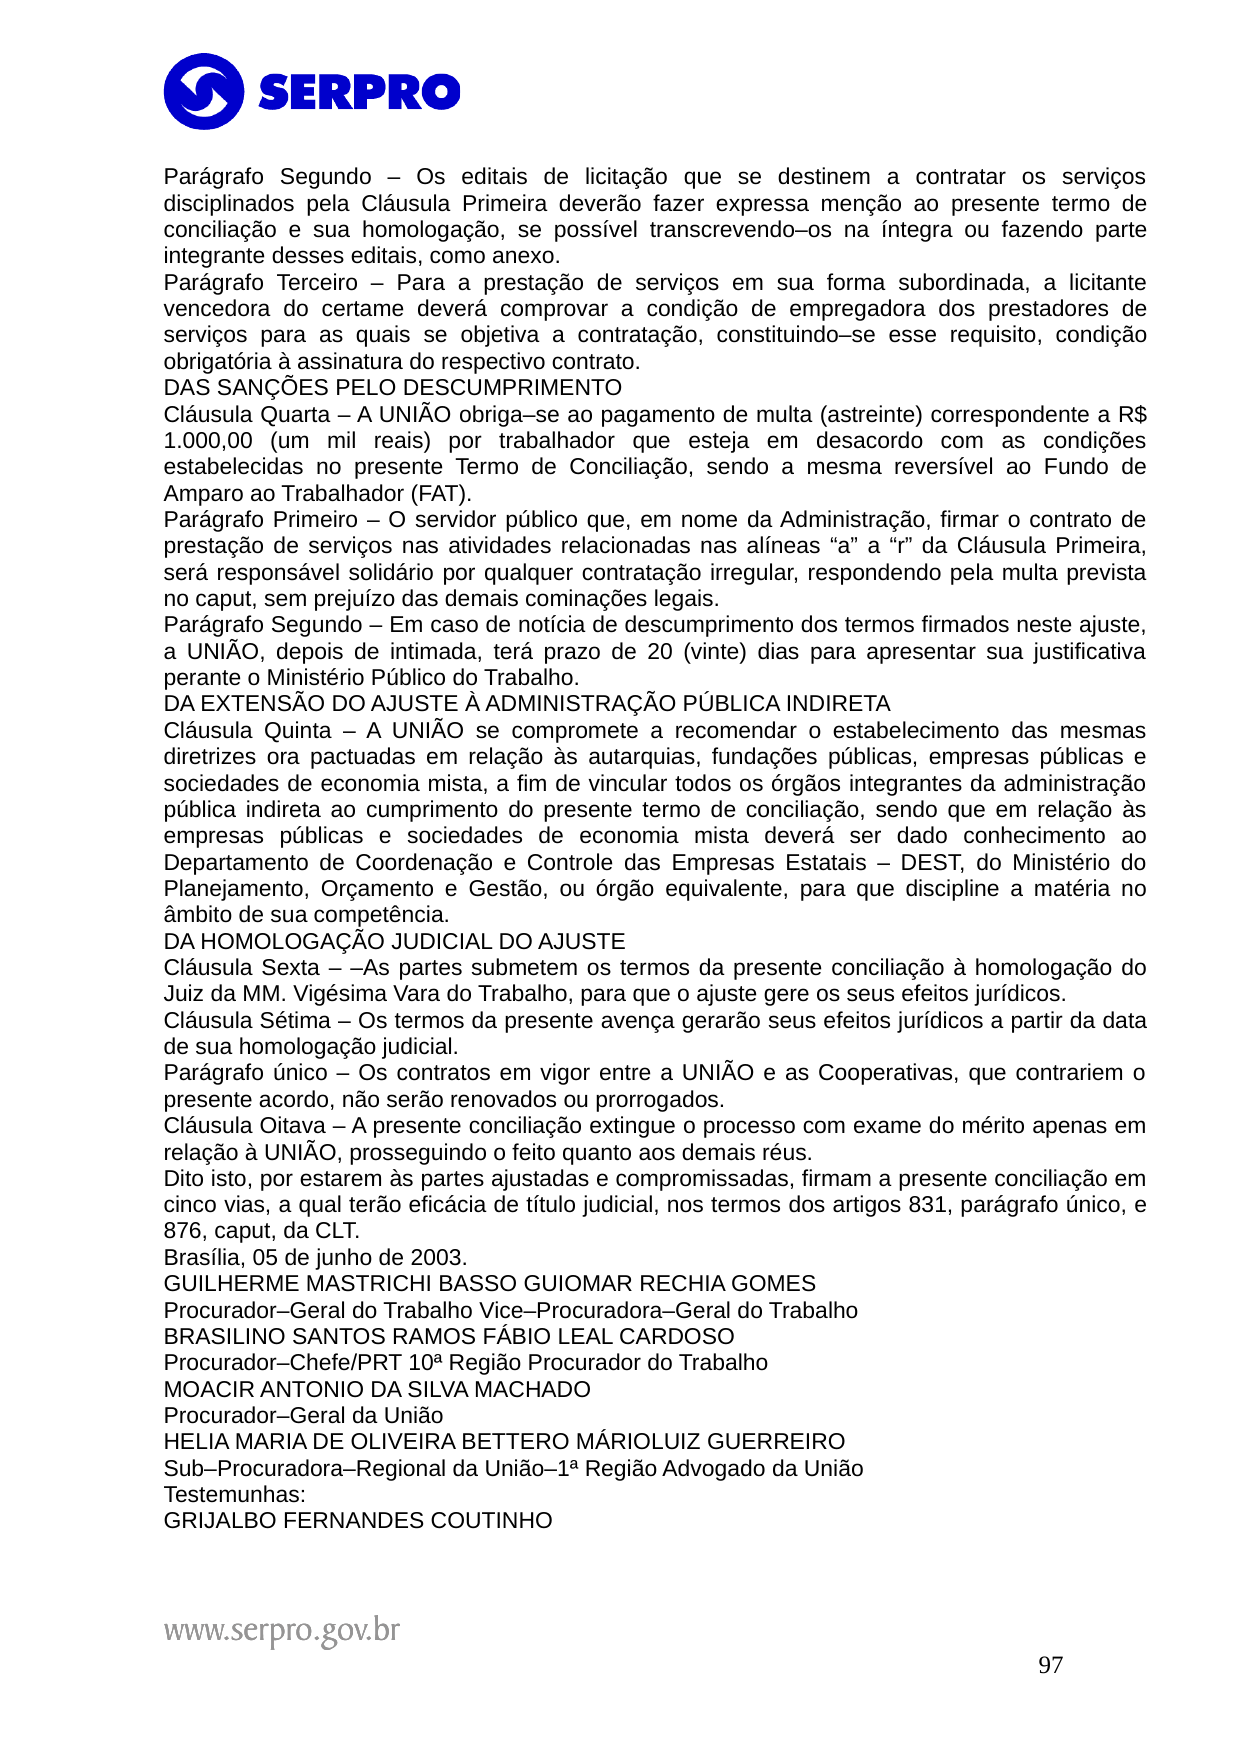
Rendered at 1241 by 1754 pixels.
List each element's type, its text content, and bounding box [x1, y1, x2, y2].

text GUILHERME MASTRICHI BASSO GUIOMAR RECHIA GOMES [163, 1270, 1148, 1297]
text Procurador–Chefe/PRT 10ª Região Procurador do Trabalho [163, 1349, 1148, 1376]
text Cláusula Sétima – Os termos da presente avença gerarão seus efeitos jurídicos a partir da data de sua homologação judicial. [163, 1007, 1148, 1059]
text Dito isto, por estarem às partes ajustadas e compromissadas, firmam a presente conciliação em cinco vias, a qual terão eficácia de título judicial, nos termos dos artigos 831, parágrafo único, e 876, caput, da CLT. [163, 1165, 1148, 1244]
text GRIJALBO FERNANDES COUTINHO [163, 1507, 1148, 1534]
text DA EXTENSÃO DO AJUSTE À ADMINISTRAÇÃO PÚBLICA INDIRETA [163, 690, 1148, 717]
text Parágrafo Primeiro – O servidor público que, em nome da Administração, firmar o contrato de prestação de serviços nas atividades relacionadas nas alíneas “a” a “r” da Cláusula Primeira, será responsável solidário por qualquer contratação irregular, respondendo pela multa prevista no caput, sem prejuízo das demais cominações legais. [163, 506, 1148, 611]
text DA HOMOLOGAÇÃO JUDICIAL DO AJUSTE [163, 928, 1148, 954]
text Parágrafo Terceiro – Para a prestação de serviços em sua forma subordinada, a licitante vencedora do certame deverá comprovar a condição de empregadora dos prestadores de serviços para as quais se objetiva a contratação, constituindo–se esse requisito, condição obrigatória à assinatura do respectivo contrato. [163, 269, 1148, 374]
text HELIA MARIA DE OLIVEIRA BETTERO MÁRIOLUIZ GUERREIRO [163, 1428, 1148, 1455]
text Procurador–Geral da União [163, 1402, 1148, 1428]
text Testemunhas: [163, 1481, 1148, 1507]
text DAS SANÇÕES PELO DESCUMPRIMENTO [163, 374, 1148, 401]
text Cláusula Quarta – A UNIÃO obriga–se ao pagamento de multa (astreinte) correspondente a R$ 1.000,00 (um mil reais) por trabalhador que esteja em desacordo com as condições estabelecidas no presente Termo de Conciliação, sendo a mesma reversível ao Fundo de Amparo ao Trabalhador (FAT). [163, 401, 1148, 506]
text MOACIR ANTONIO DA SILVA MACHADO [163, 1376, 1148, 1402]
picture [167, 1615, 397, 1650]
text Cláusula Quinta – A UNIÃO se compromete a recomendar o estabelecimento das mesmas diretrizes ora pactuadas em relação às autarquias, fundações públicas, empresas públicas e sociedades de economia mista, a fim de vincular todos os órgãos integrantes da administração pública indireta ao cumprimento do presente termo de conciliação, sendo que em relação às empresas públicas e sociedades de economia mista deverá ser dado conhecimento ao Departamento de Coordenação e Controle das Empresas Estatais – DEST, do Ministério do Planejamento, Orçamento e Gestão, ou órgão equivalente, para que discipline a matéria no âmbito de sua competência. [163, 717, 1148, 928]
text BRASILINO SANTOS RAMOS FÁBIO LEAL CARDOSO [163, 1323, 1148, 1349]
text Sub–Procuradora–Regional da União–1ª Região Advogado da União [163, 1455, 1148, 1481]
text Parágrafo único – Os contratos em vigor entre a UNIÃO e as Cooperativas, que contrariem o presente acordo, não serão renovados ou prorrogados. [163, 1059, 1148, 1112]
text Parágrafo Segundo – Os editais de licitação que se destinem a contratar os serviços disciplinados pela Cláusula Primeira deverão fazer expressa menção ao presente termo de conciliação e sua homologação, se possível transcrevendo–os na íntegra ou fazendo parte integrante desses editais, como anexo. [163, 163, 1148, 269]
text Procurador–Geral do Trabalho Vice–Procuradora–Geral do Trabalho [163, 1297, 1148, 1323]
text Cláusula Oitava – A presente conciliação extingue o processo com exame do mérito apenas em relação à UNIÃO, prosseguindo o feito quanto aos demais réus. [163, 1112, 1148, 1165]
text Brasília, 05 de junho de 2003. [163, 1244, 1148, 1270]
text Parágrafo Segundo – Em caso de notícia de descumprimento dos termos firmados neste ajuste, a UNIÃO, depois de intimada, terá prazo de 20 (vinte) dias para apresentar sua justificativa perante o Ministério Público do Trabalho. [163, 611, 1148, 690]
picture [163, 53, 461, 130]
text Cláusula Sexta – –As partes submetem os termos da presente conciliação à homologação do Juiz da MM. Vigésima Vara do Trabalho, para que o ajuste gere os seus efeitos jurídicos. [163, 954, 1148, 1007]
